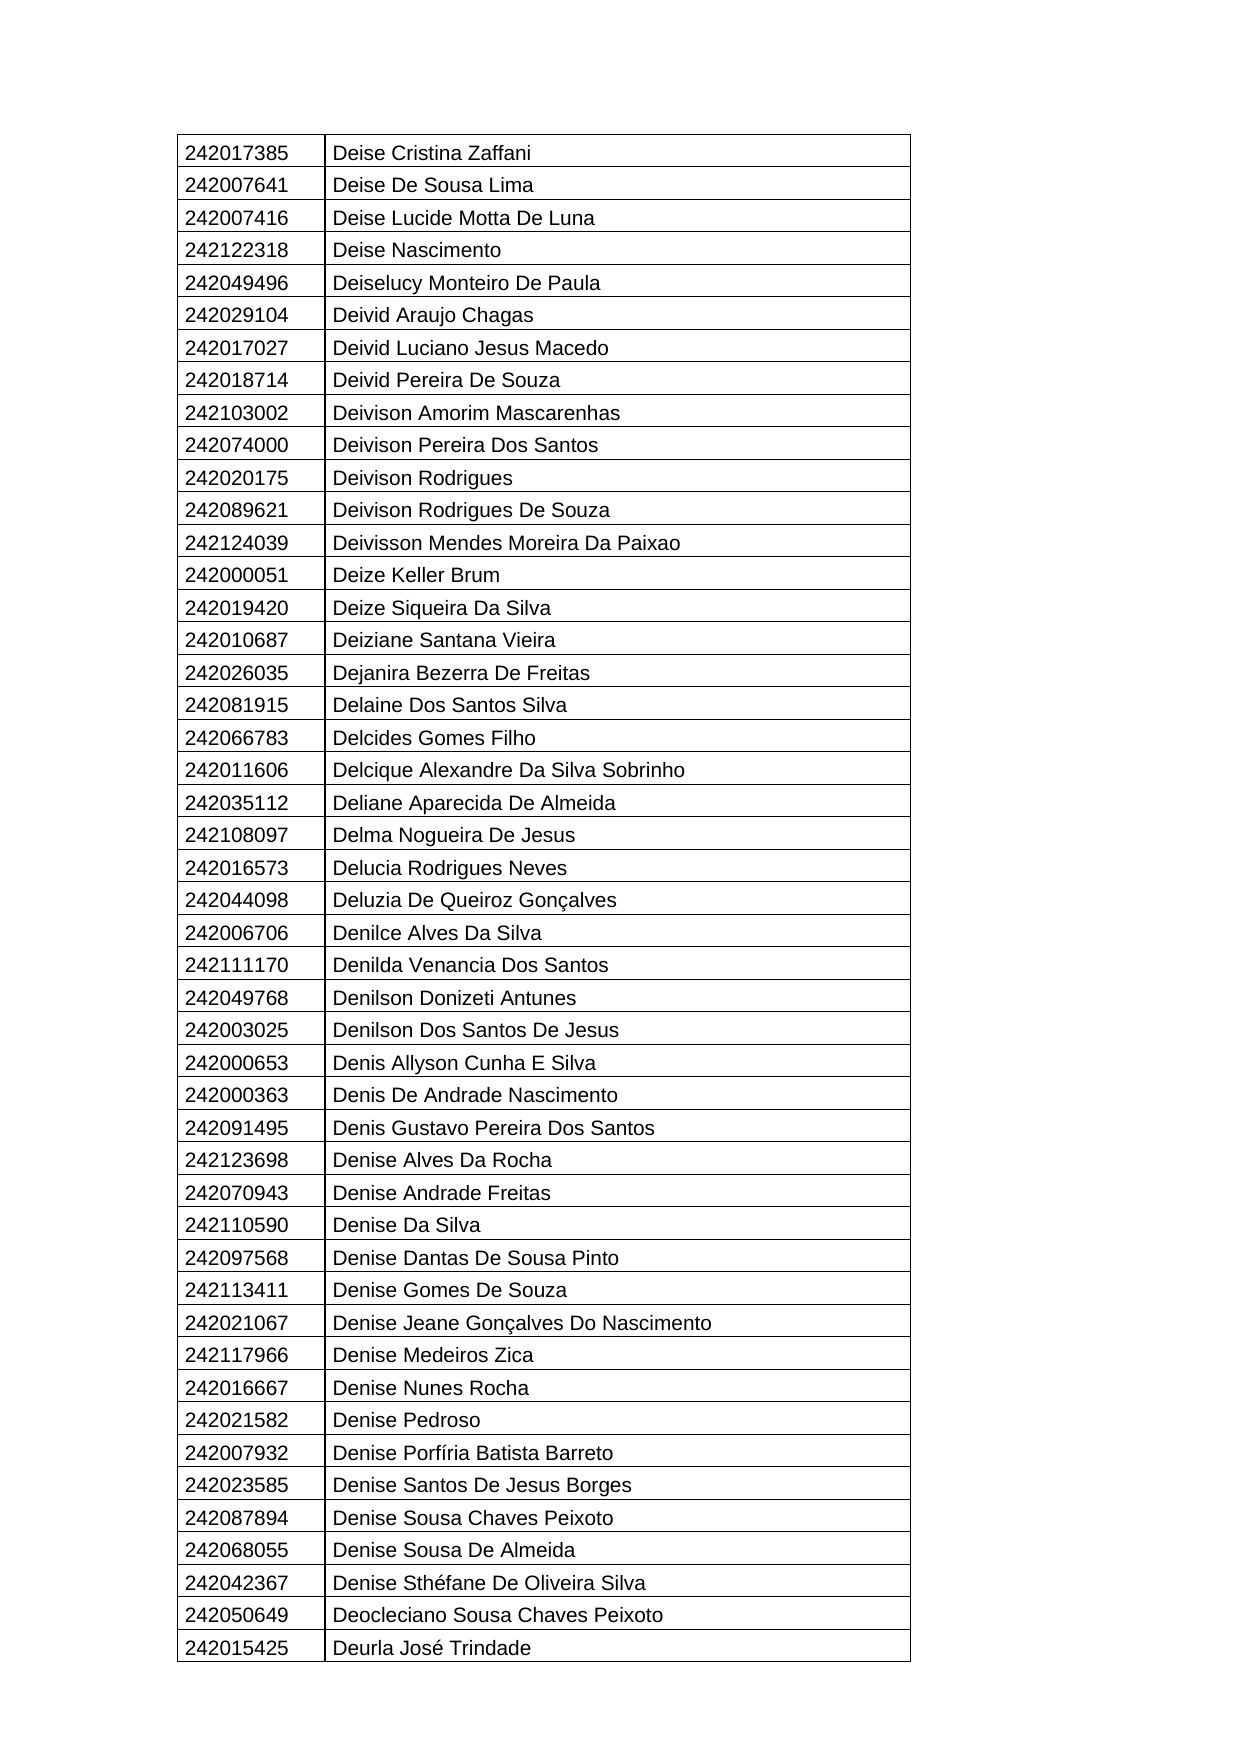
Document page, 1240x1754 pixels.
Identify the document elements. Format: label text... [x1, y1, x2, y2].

table_cell 242123698 [178, 1142, 324, 1173]
table_cell Denilce Alves Da Silva [326, 915, 910, 946]
table_cell Delcique Alexandre Da Silva Sobrinho [326, 752, 910, 783]
table_cell 242050649 [178, 1597, 324, 1628]
table_cell 242011606 [178, 752, 324, 783]
table_cell 242026035 [178, 655, 324, 686]
table_cell 242016667 [178, 1370, 324, 1401]
table_cell 242029104 [178, 297, 324, 328]
table_cell Denise Alves Da Rocha [326, 1142, 910, 1173]
table_cell Deiziane Santana Vieira [326, 622, 910, 653]
table_cell Deivid Araujo Chagas [326, 297, 910, 328]
table_cell Deise Cristina Zaffani [326, 135, 910, 166]
table_cell Deivisson Mendes Moreira Da Paixao [326, 525, 910, 556]
table_cell 242017027 [178, 330, 324, 361]
table_cell 242110590 [178, 1207, 324, 1238]
table_cell 242003025 [178, 1012, 324, 1043]
table_cell 242074000 [178, 427, 324, 458]
table_cell 242010687 [178, 622, 324, 653]
table_cell Denis Gustavo Pereira Dos Santos [326, 1110, 910, 1141]
table_cell 242108097 [178, 817, 324, 848]
table_cell 242023585 [178, 1467, 324, 1498]
table_cell Deluzia De Queiroz Gonçalves [326, 882, 910, 913]
table_cell Denise Sthéfane De Oliveira Silva [326, 1565, 910, 1596]
table_cell Delma Nogueira De Jesus [326, 817, 910, 848]
table_cell 242021067 [178, 1305, 324, 1336]
table_cell Denise Porfíria Batista Barreto [326, 1435, 910, 1466]
table_cell Denise Jeane Gonçalves Do Nascimento [326, 1305, 910, 1336]
table_cell 242020175 [178, 460, 324, 491]
table_cell 242021582 [178, 1402, 324, 1433]
table_cell 242070943 [178, 1175, 324, 1206]
table_cell Denise Nunes Rocha [326, 1370, 910, 1401]
table_cell 242081915 [178, 687, 324, 718]
table_cell 242017385 [178, 135, 324, 166]
table_cell 242103002 [178, 395, 324, 426]
table_cell 242000653 [178, 1045, 324, 1076]
table_cell Denise Andrade Freitas [326, 1175, 910, 1206]
table_cell 242091495 [178, 1110, 324, 1141]
table_cell Deivid Pereira De Souza [326, 362, 910, 393]
table_cell 242035112 [178, 785, 324, 816]
table_cell Denis Allyson Cunha E Silva [326, 1045, 910, 1076]
table_cell 242089621 [178, 492, 324, 523]
table_cell Denise Medeiros Zica [326, 1337, 910, 1368]
table_cell Deivison Amorim Mascarenhas [326, 395, 910, 426]
table_cell Deize Keller Brum [326, 557, 910, 588]
table_cell 242019420 [178, 590, 324, 621]
table_cell Deivison Rodrigues [326, 460, 910, 491]
table_cell 242049496 [178, 265, 324, 296]
table_cell 242066783 [178, 720, 324, 751]
table_cell Deivid Luciano Jesus Macedo [326, 330, 910, 361]
table_cell 242006706 [178, 915, 324, 946]
table_cell 242111170 [178, 947, 324, 978]
table_cell 242015425 [178, 1630, 324, 1661]
table_cell Delaine Dos Santos Silva [326, 687, 910, 718]
table_cell 242117966 [178, 1337, 324, 1368]
table_cell 242000363 [178, 1077, 324, 1108]
table_cell Denise Dantas De Sousa Pinto [326, 1240, 910, 1271]
table_cell Denise Da Silva [326, 1207, 910, 1238]
table_cell Deocleciano Sousa Chaves Peixoto [326, 1597, 910, 1628]
table_cell Denise Pedroso [326, 1402, 910, 1433]
table_cell Deize Siqueira Da Silva [326, 590, 910, 621]
table_cell 242018714 [178, 362, 324, 393]
table_cell 242068055 [178, 1532, 324, 1563]
table_cell Denise Sousa De Almeida [326, 1532, 910, 1563]
table_cell 242000051 [178, 557, 324, 588]
table_cell Denise Sousa Chaves Peixoto [326, 1500, 910, 1531]
table_cell 242122318 [178, 232, 324, 263]
table_cell Denise Gomes De Souza [326, 1272, 910, 1303]
table_cell Dejanira Bezerra De Freitas [326, 655, 910, 686]
table_cell Denilda Venancia Dos Santos [326, 947, 910, 978]
table_cell Deivison Pereira Dos Santos [326, 427, 910, 458]
table_cell 242007416 [178, 200, 324, 231]
table_cell Deise Lucide Motta De Luna [326, 200, 910, 231]
table_cell 242044098 [178, 882, 324, 913]
table_cell Delucia Rodrigues Neves [326, 850, 910, 881]
table_cell Deivison Rodrigues De Souza [326, 492, 910, 523]
table_cell 242087894 [178, 1500, 324, 1531]
table_cell 242124039 [178, 525, 324, 556]
table_cell Delcides Gomes Filho [326, 720, 910, 751]
table_cell Deliane Aparecida De Almeida [326, 785, 910, 816]
table_cell Denis De Andrade Nascimento [326, 1077, 910, 1108]
table_cell Deurla José Trindade [326, 1630, 910, 1661]
table_cell 242042367 [178, 1565, 324, 1596]
table_cell 242016573 [178, 850, 324, 881]
table_cell Denilson Dos Santos De Jesus [326, 1012, 910, 1043]
table_cell 242097568 [178, 1240, 324, 1271]
table_cell Deise Nascimento [326, 232, 910, 263]
table_cell Denilson Donizeti Antunes [326, 980, 910, 1011]
table_cell Deise De Sousa Lima [326, 167, 910, 198]
table_cell Deiselucy Monteiro De Paula [326, 265, 910, 296]
table_cell Denise Santos De Jesus Borges [326, 1467, 910, 1498]
table_cell 242113411 [178, 1272, 324, 1303]
table_cell 242007932 [178, 1435, 324, 1466]
table_cell 242049768 [178, 980, 324, 1011]
table_cell 242007641 [178, 167, 324, 198]
